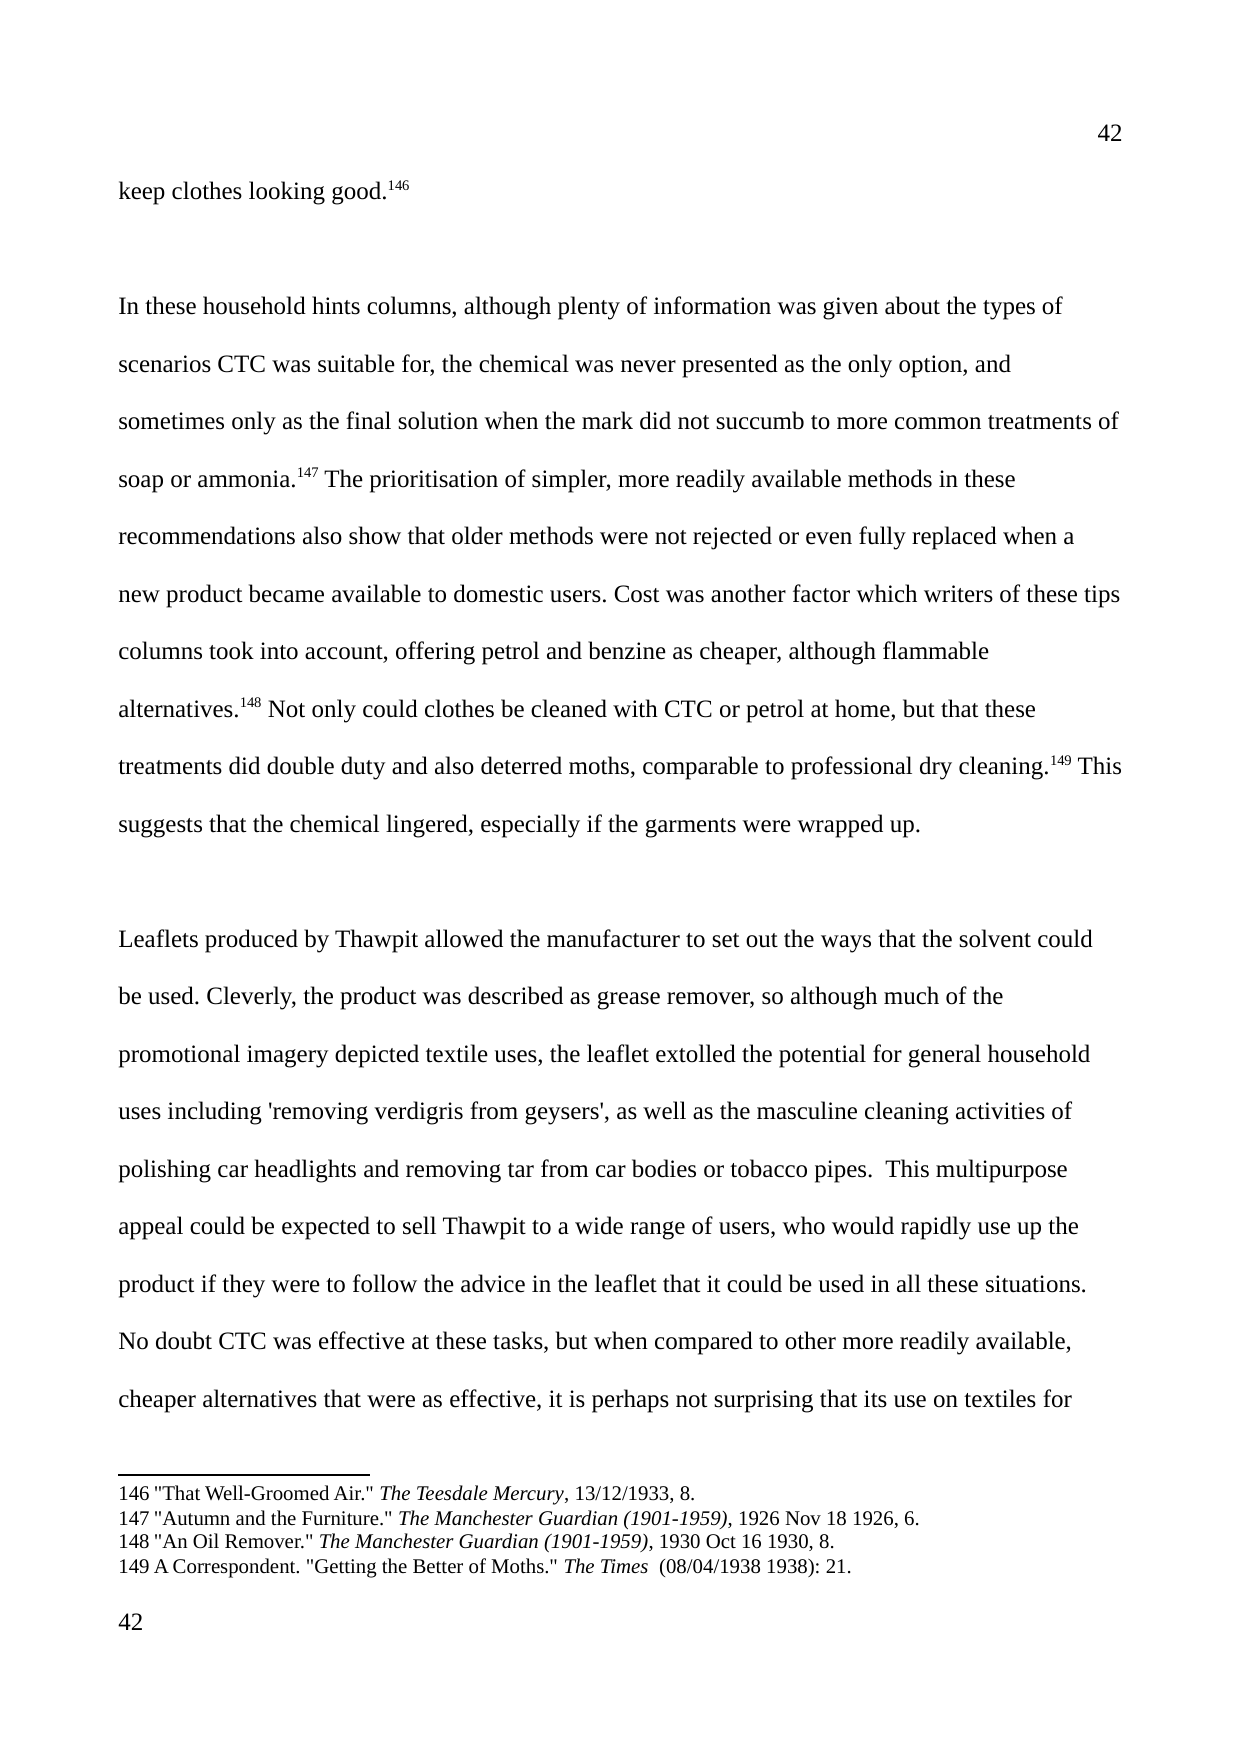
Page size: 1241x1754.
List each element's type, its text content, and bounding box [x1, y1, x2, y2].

text keep clothes looking good. [118, 176, 1122, 205]
text "That Well-Groomed Air." The Teesdale Mercury, 13/12/1933, 8. [118, 1481, 1122, 1505]
text In these household hints columns, although plenty of information was given about the types of scenarios CTC was suitable for, the chemical was never presented as the only option, and sometimes only as the final solution when the mark did not succumb to more common treatments of soap or ammonia. The prioritisation of simpler, more readily available methods in these recommendations also show that older methods were not rejected or even fully replaced when a new product became available to domestic users. Cost was another factor which writers of these tips columns took into account, offering petrol and benzine as cheaper, although flammable alternatives. Not only could clothes be cleaned with CTC or petrol at home, but that these treatments did double duty and also deterred moths, comparable to professional dry cleaning. This suggests that the chemical lingered, especially if the garments were wrapped up. [118, 291, 1122, 838]
text A Correspondent. "Getting the Better of Moths." The Times (08/04/1938 1938): 21. [118, 1553, 1122, 1578]
text "An Oil Remover." The Manchester Guardian (1901-1959), 1930 Oct 16 1930, 8. [118, 1529, 1122, 1553]
text "Autumn and the Furniture." The Manchester Guardian (1901-1959), 1926 Nov 18 1926, 6. [118, 1505, 1122, 1529]
text Leaflets produced by Thawpit allowed the manufacturer to set out the ways that the solvent could be used. Cleverly, the product was described as grease remover, so although much of the promotional imagery depicted textile uses, the leaflet extolled the potential for general household uses including 'removing verdigris from geysers', as well as the masculine cleaning activities of polishing car headlights and removing tar from car bodies or tobacco pipes. This multipurpose appeal could be expected to sell Thawpit to a wide range of users, who would rapidly use up the product if they were to follow the advice in the leaflet that it could be used in all these situations. No doubt CTC was effective at these tasks, but when compared to other more readily available, cheaper alternatives that were as effective, it is perhaps not surprising that its use on textiles for [118, 924, 1122, 1413]
